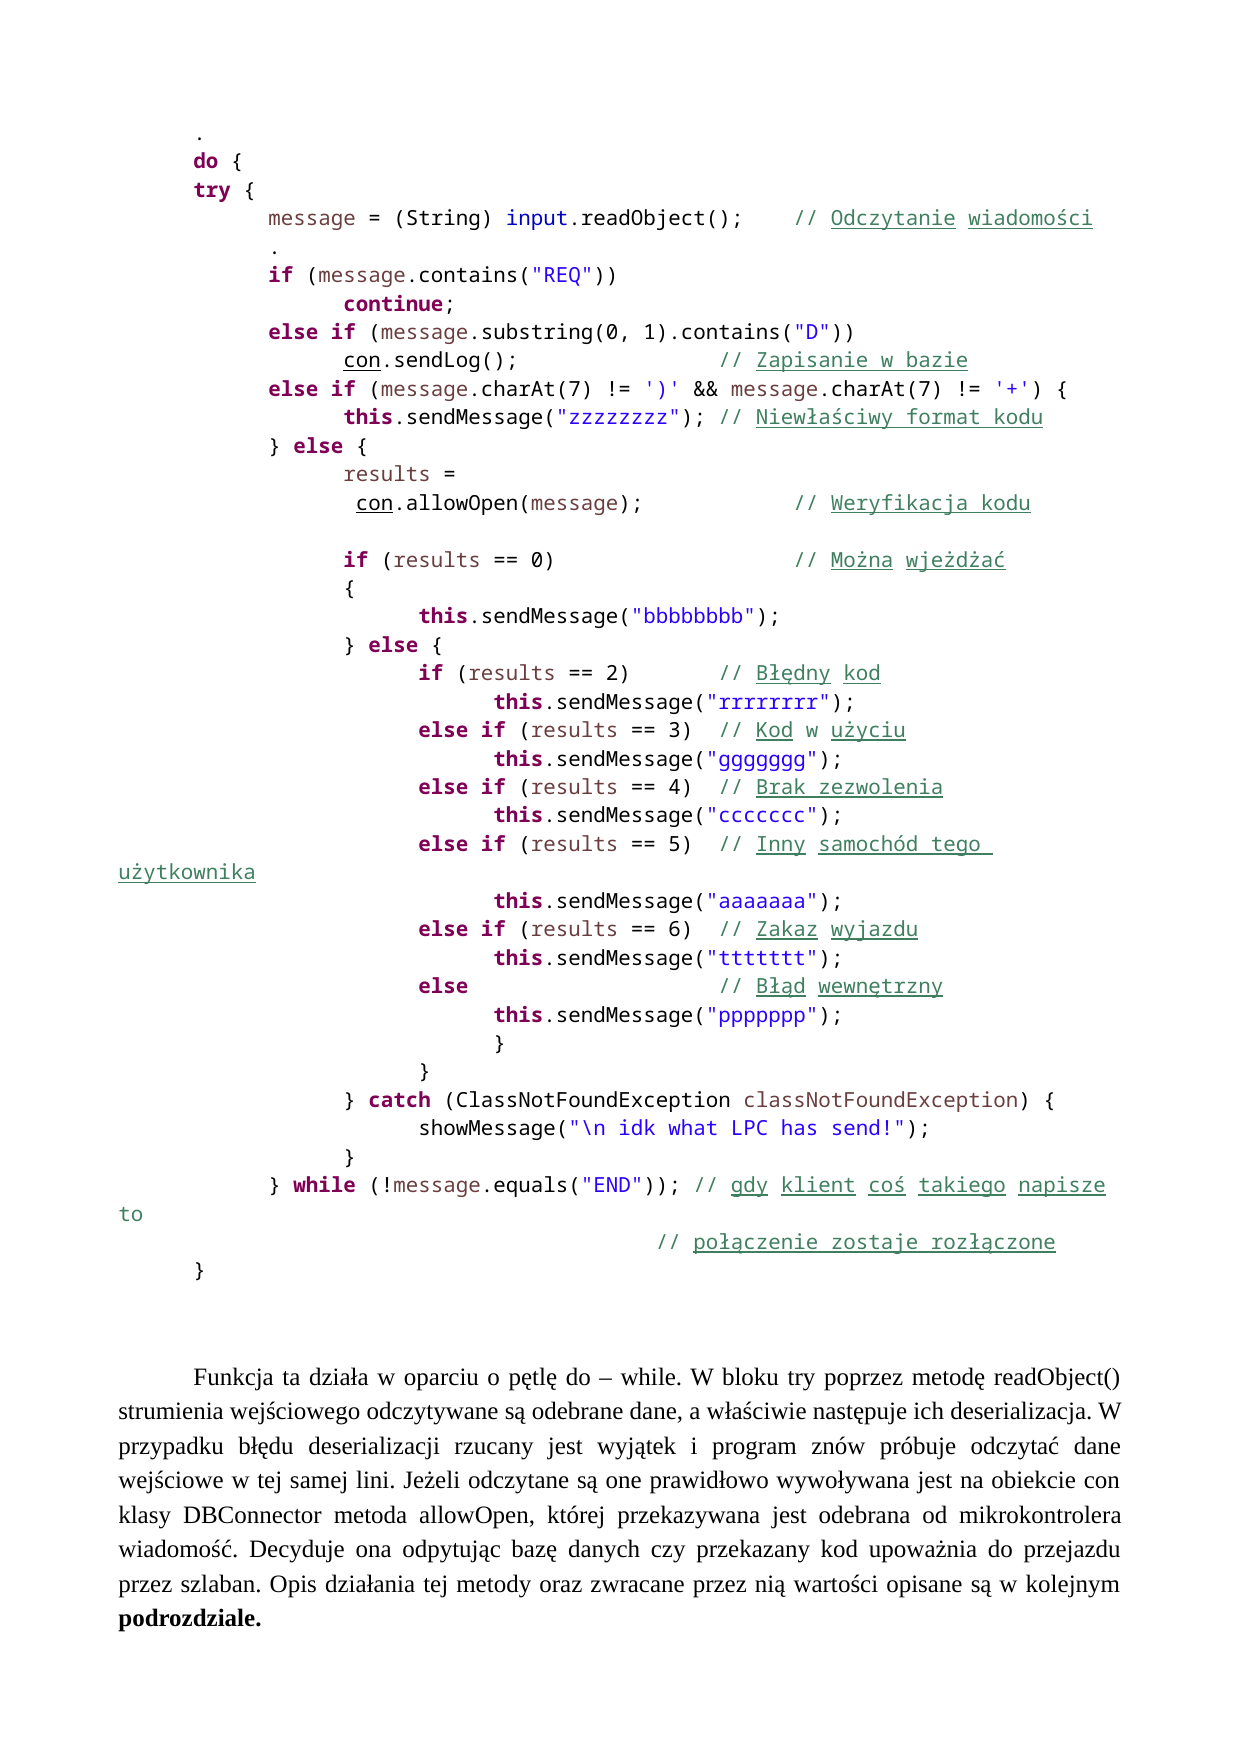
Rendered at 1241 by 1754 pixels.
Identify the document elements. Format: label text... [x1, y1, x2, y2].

text this.sendMessage("ttttttt"); [118, 943, 1122, 971]
text showMessage("\n idk what LPC has send!"); [118, 1113, 1122, 1142]
text // połączenie zostaje rozłączone [118, 1227, 1122, 1256]
text if (message.contains("REQ")) [118, 260, 1122, 289]
text else // Błąd wewnętrzny [118, 971, 1122, 1000]
text } [118, 1142, 1122, 1170]
text try { [118, 175, 1122, 203]
text if (results == 2) // Błędny kod [118, 658, 1122, 687]
text results = [118, 459, 1122, 488]
text do { [118, 147, 1122, 175]
text else if (results == 6) // Zakaz wyjazdu [118, 914, 1122, 943]
text else if (results == 3) // Kod w użyciu [118, 715, 1122, 744]
text } while (!message.equals("END")); // gdy klient coś takiego napisze to [118, 1170, 1122, 1227]
text this.sendMessage("aaaaaaa"); [118, 886, 1122, 914]
text } [118, 1028, 1122, 1057]
text this.sendMessage("zzzzzzzz"); // Niewłaściwy format kodu [118, 402, 1122, 431]
text this.sendMessage("bbbbbbbb"); [118, 602, 1122, 630]
text } [118, 1057, 1122, 1085]
text else if (message.substring(0, 1).contains("D")) [118, 317, 1122, 346]
text this.sendMessage("ggggggg"); [118, 744, 1122, 772]
text con.allowOpen(message); // Weryfikacja kodu [118, 488, 1122, 516]
text this.sendMessage("ppppppp"); [118, 1000, 1122, 1028]
text if (results == 0) // Można wjeżdżać [118, 545, 1122, 573]
text { [118, 573, 1122, 602]
text else if (message.charAt(7) != ')' && message.charAt(7) != '+') { [118, 374, 1122, 402]
text con.sendLog(); // Zapisanie w bazie [118, 346, 1122, 374]
text . [118, 118, 1122, 147]
text } else { [118, 630, 1122, 658]
text Funkcja ta działa w oparciu o pętlę do – while. W bloku try poprzez metodę readObject() strumienia wejściowego odczytywane są odebrane dane, a właściwie następuje ich deserializacja. W przypadku błędu deserializacji rzucany jest wyjątek i program znów próbuje odczytać dane wejściowe w tej samej lini. Jeżeli odczytane są one prawidłowo wywoływana jest na obiekcie con klasy DBConnector metoda allowOpen, której przekazywana jest odebrana od mikrokontrolera wiadomość. Decyduje ona odpytując bazę danych czy przekazany kod upoważnia do przejazdu przez szlaban. Opis działania tej metody oraz zwracane przez nią wartości opisane są w kolejnym podrozdziale. [118, 1362, 1122, 1632]
text this.sendMessage("rrrrrrrr"); [118, 687, 1122, 715]
text . [118, 232, 1122, 260]
text } catch (ClassNotFoundException classNotFoundException) { [118, 1085, 1122, 1113]
text else if (results == 5) // Inny samochód tego użytkownika [118, 829, 1122, 886]
text continue; [118, 289, 1122, 317]
text } else { [118, 431, 1122, 459]
text this.sendMessage("ccccccc"); [118, 801, 1122, 829]
text message = (String) input.readObject(); // Odczytanie wiadomości [118, 203, 1122, 232]
text } [118, 1256, 1122, 1284]
text else if (results == 4) // Brak zezwolenia [118, 772, 1122, 801]
